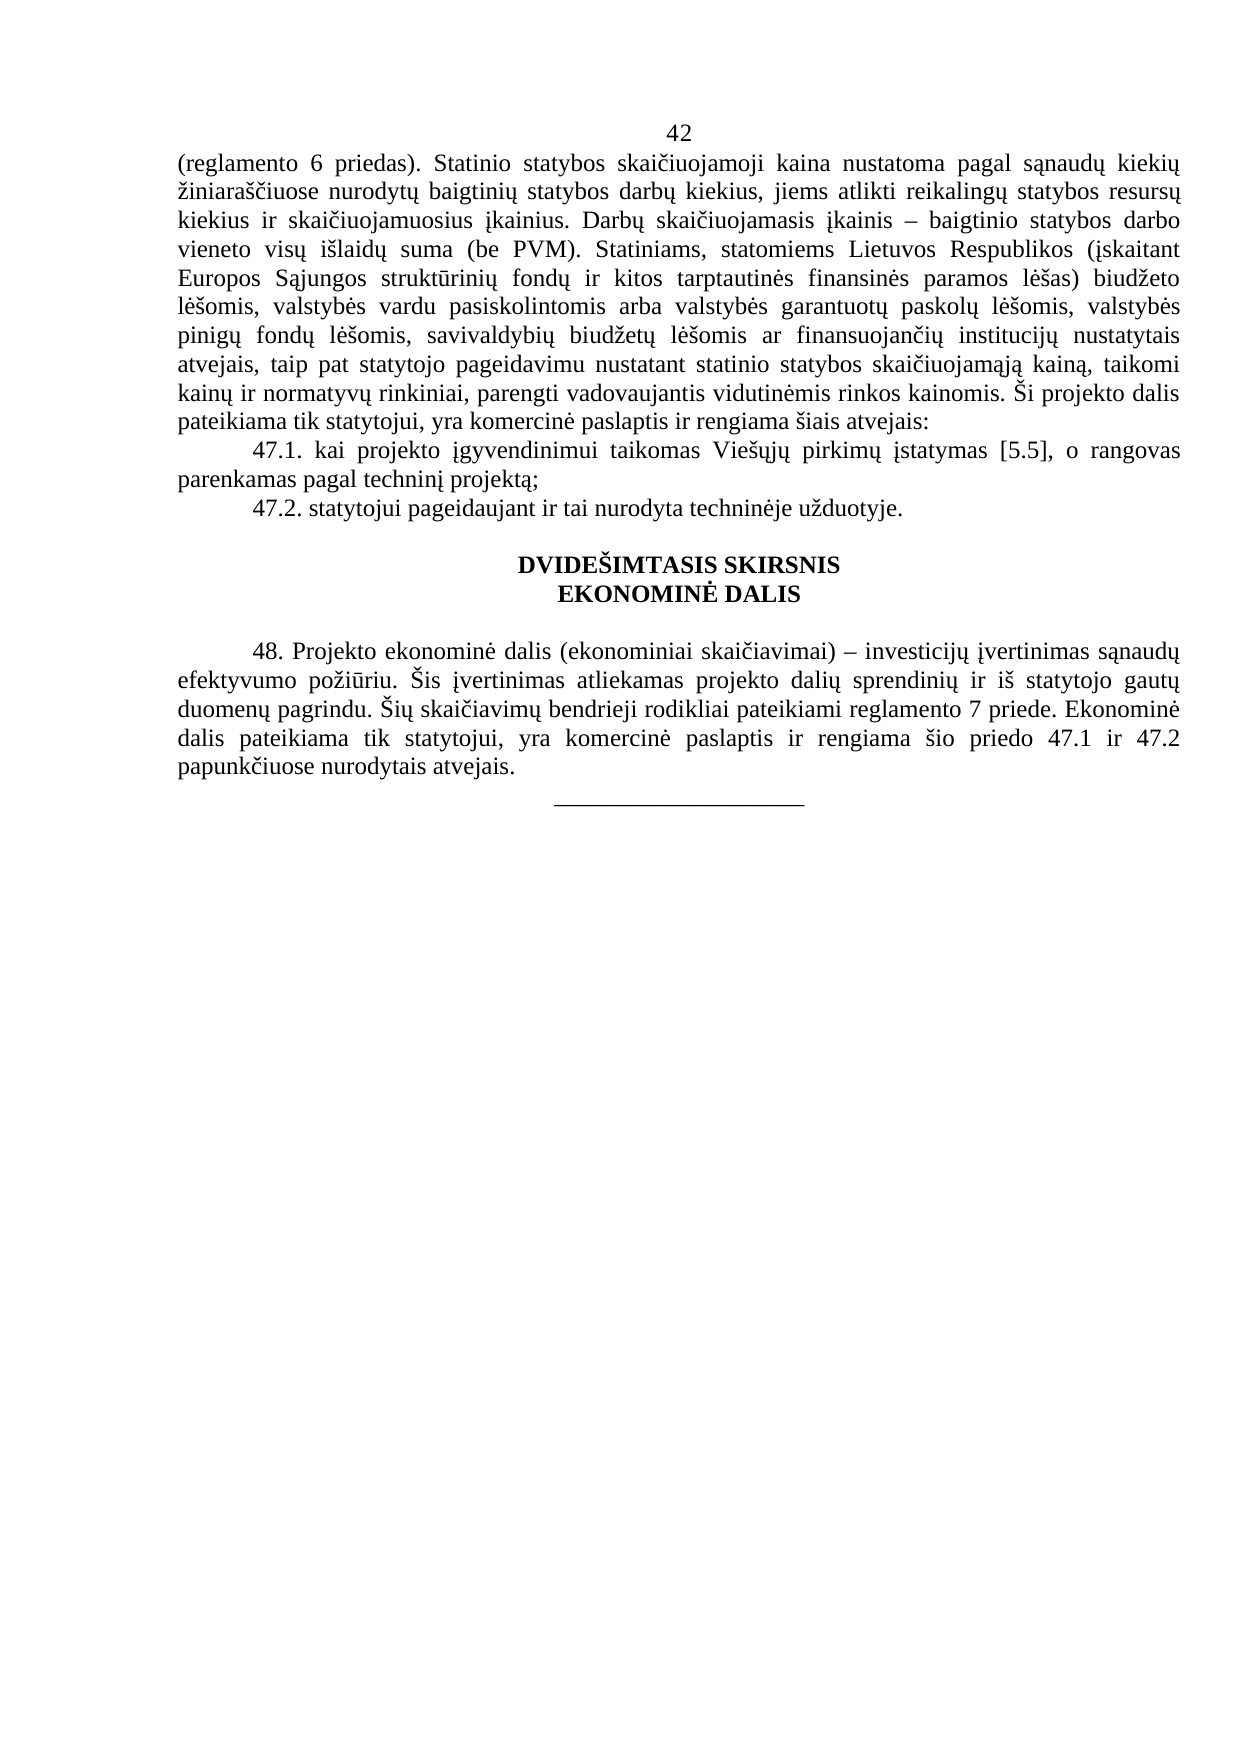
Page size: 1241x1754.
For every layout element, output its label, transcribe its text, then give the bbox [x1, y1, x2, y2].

text 47.2. statytojui pageidaujant ir tai nurodyta techninėje užduotyje. [177, 493, 1181, 521]
text 47.1. kai projekto įgyvendinimui taikomas Viešųjų pirkimų įstatymas [5.5], o rangovas parenkamas pagal techninį projektą; [177, 435, 1181, 493]
text (reglamento 6 priedas). Statinio statybos skaičiuojamoji kaina nustatoma pagal sąnaudų kiekių žiniaraščiuose nurodytų baigtinių statybos darbų kiekius, jiems atlikti reikalingų statybos resursų kiekius ir skaičiuojamuosius įkainius. Darbų skaičiuojamasis įkainis – baigtinio statybos darbo vieneto visų išlaidų suma (be PVM). Statiniams, statomiems Lietuvos Respublikos (įskaitant Europos Sąjungos struktūrinių fondų ir kitos tarptautinės finansinės paramos lėšas) biudžeto lėšomis, valstybės vardu pasiskolintomis arba valstybės garantuotų paskolų lėšomis, valstybės pinigų fondų lėšomis, savivaldybių biudžetų lėšomis ar finansuojančių institucijų nustatytais atvejais, taip pat statytojo pageidavimu nustatant statinio statybos skaičiuojamąją kainą, taikomi kainų ir normatyvų rinkiniai, parengti vadovaujantis vidutinėmis rinkos kainomis. Ši projekto dalis pateikiama tik statytojui, yra komercinė paslaptis ir rengiama šiais atvejais: [177, 148, 1181, 435]
text EKONOMINĖ DALIS [177, 579, 1181, 608]
text ____________________ [177, 780, 1181, 809]
text 48. Projekto ekonominė dalis (ekonominiai skaičiavimai) – investicijų įvertinimas sąnaudų efektyvumo požiūriu. Šis įvertinimas atliekamas projekto dalių sprendinių ir iš statytojo gautų duomenų pagrindu. Šių skaičiavimų bendrieji rodikliai pateikiami reglamento 7 priede. Ekonominė dalis pateikiama tik statytojui, yra komercinė paslaptis ir rengiama šio priedo 47.1 ir 47.2 papunkčiuose nurodytais atvejais. [177, 636, 1181, 780]
text DVIDEŠIMTASIS SKIRSNIS [177, 550, 1181, 579]
